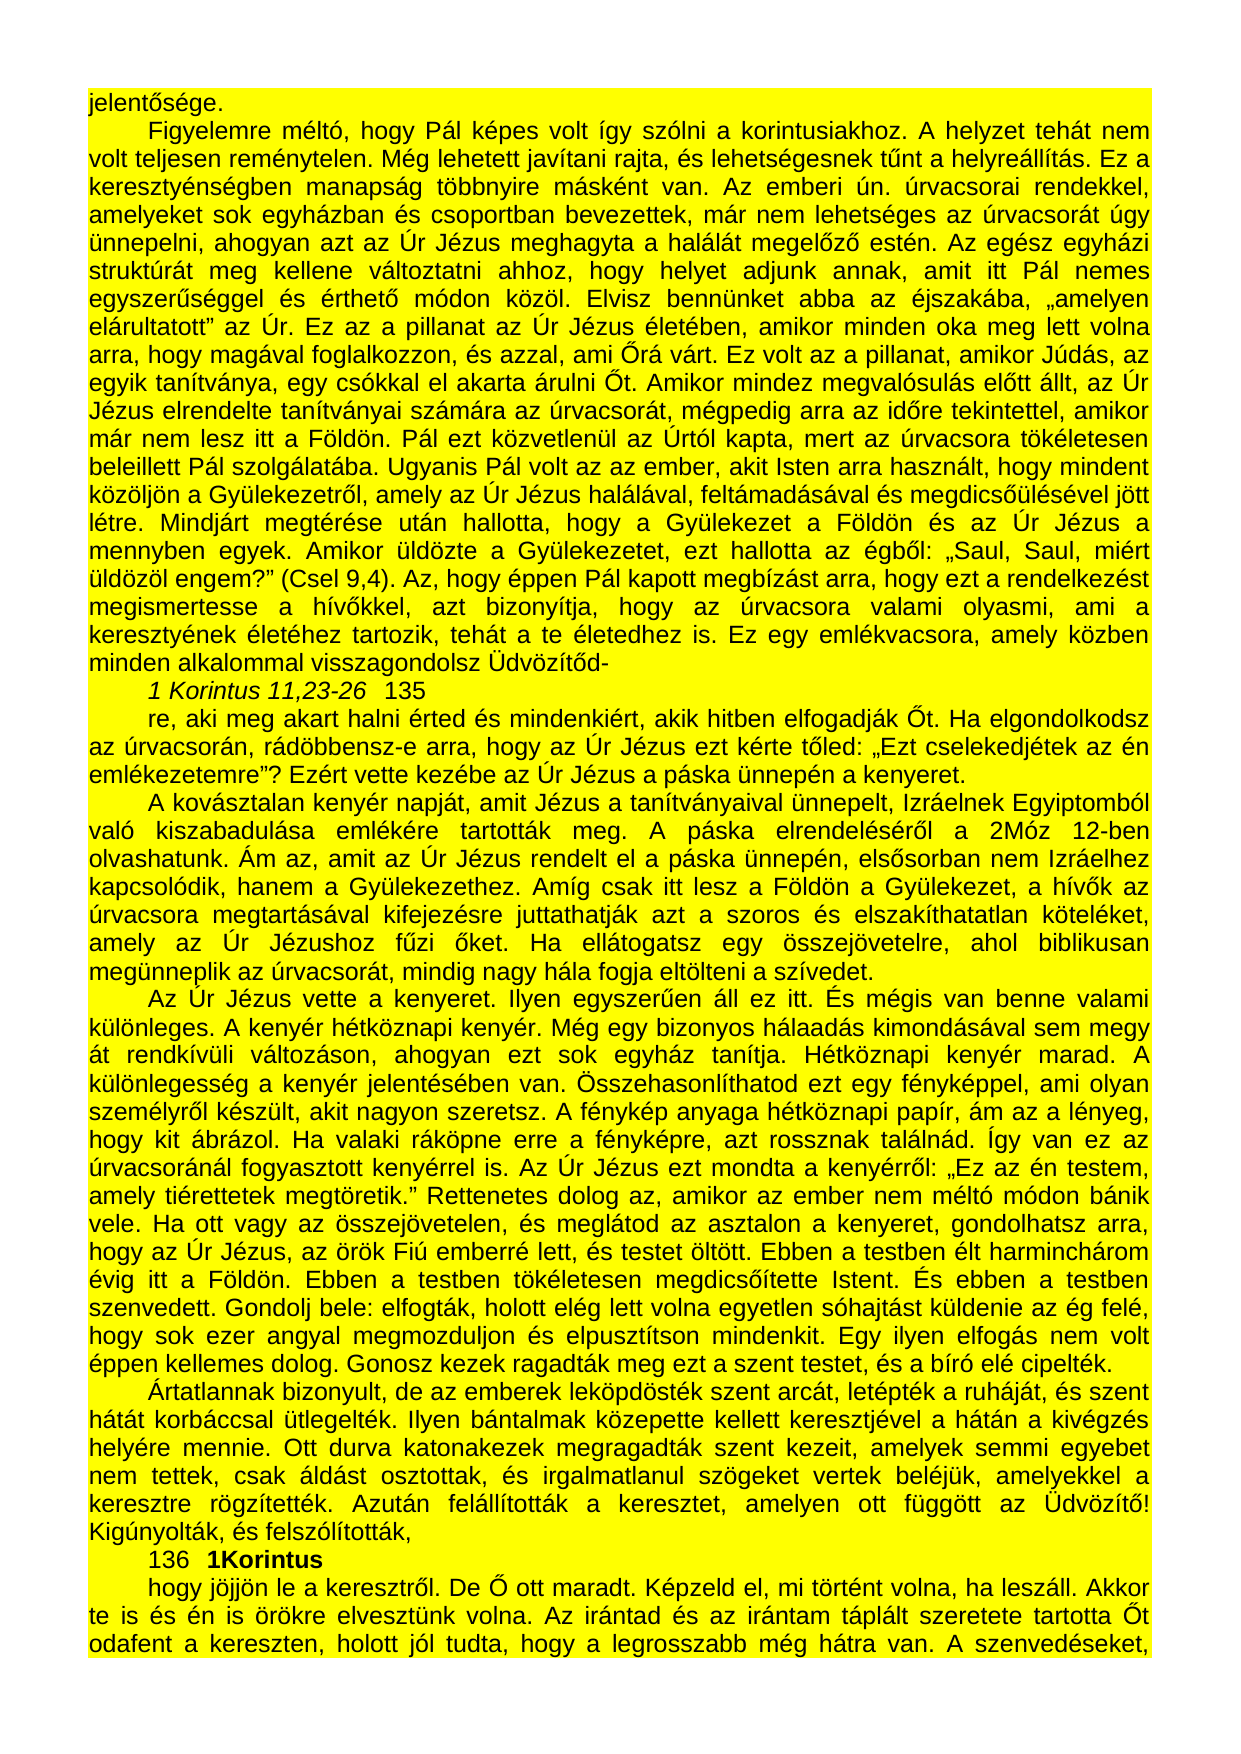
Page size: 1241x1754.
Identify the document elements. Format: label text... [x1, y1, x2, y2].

text A kovásztalan kenyér napját, amit Jézus a tanítványaival ünnepelt, Izráelnek Egyiptomból való kiszabadulása emlékére tartották meg. A páska elrendeléséről a 2Móz 12-ben olvashatunk. Ám az, amit az Úr Jézus rendelt el a páska ünnepén, elsősorban nem Izráelhez kapcsolódik, hanem a Gyülekezethez. Amíg csak itt lesz a Földön a Gyülekezet, a hívők az úrvacsora megtartásával kifejezésre juttathatják azt a szoros és elszakíthatatlan köteléket, amely az Úr Jézushoz fűzi őket. Ha ellátogatsz egy összejövetelre, ahol biblikusan megünneplik az úrvacsorát, mindig nagy hála fogja eltölteni a szívedet. [88, 789, 1152, 985]
text Az Úr Jézus vette a kenyeret. Ilyen egyszerűen áll ez itt. És mégis van benne valami különleges. A kenyér hétköznapi kenyér. Még egy bizonyos hálaadás kimondásával sem megy át rendkívüli változáson, ahogyan ezt sok egyház tanítja. Hétköznapi kenyér marad. A különlegesség a kenyér jelentésében van. Összehasonlíthatod ezt egy fényképpel, ami olyan személyről készült, akit nagyon szeretsz. A fénykép anyaga hétköznapi papír, ám az a lényeg, hogy kit ábrázol. Ha valaki ráköpne erre a fényképre, azt rossznak találnád. Így van ez az úrvacsoránál fogyasztott kenyérrel is. Az Úr Jézus ezt mondta a kenyérről: „Ez az én testem, amely tiérettetek megtöretik.” Rettenetes dolog az, amikor az ember nem méltó módon bánik vele. Ha ott vagy az összejövetelen, és meglátod az asztalon a kenyeret, gondolhatsz arra, hogy az Úr Jézus, az örök Fiú emberré lett, és testet öltött. Ebben a testben élt harminchárom évig itt a Földön. Ebben a testben tökéletesen megdicsőítette Istent. És ebben a testben szenvedett. Gondolj bele: elfogták, holott elég lett volna egyetlen sóhajtást küldenie az ég felé, hogy sok ezer angyal megmozduljon és elpusztítson mindenkit. Egy ilyen elfogás nem volt éppen kellemes dolog. Gonosz kezek ragadták meg ezt a szent testet, és a bíró elé cipelték. [88, 985, 1152, 1377]
text 1 Korintus 11,23-26 135 [88, 677, 1152, 705]
text re, aki meg akart halni érted és mindenkiért, akik hitben elfogadják Őt. Ha elgondolkodsz az úrvacsorán, rádöbbensz-e arra, hogy az Úr Jézus ezt kérte tőled: „Ezt cselekedjétek az én emlékezetemre”? Ezért vette kezébe az Úr Jézus a páska ünnepén a kenyeret. [88, 705, 1152, 789]
text 136 1Korintus [88, 1546, 1152, 1574]
text Ártatlannak bizonyult, de az emberek leköpdösték szent arcát, letépték a ruháját, és szent hátát korbáccsal ütlegelték. Ilyen bántalmak közepette kellett keresztjével a hátán a kivégzés helyére mennie. Ott durva katonakezek megragadták szent kezeit, amelyek semmi egyebet nem tettek, csak áldást osztottak, és irgalmatlanul szögeket vertek beléjük, amelyekkel a keresztre rögzítették. Azután felállították a keresztet, amelyen ott függött az Üdvözítő! Kigúnyolták, és felszólították, [88, 1377, 1152, 1546]
text jelentősége. [88, 88, 1152, 117]
text hogy jöjjön le a keresztről. De Ő ott maradt. Képzeld el, mi történt volna, ha leszáll. Akkor te is és én is örökre elvesztünk volna. Az irántad és az irántam táplált szeretete tartotta Őt odafent a kereszten, holott jól tudta, hogy a legrosszabb még hátra van. A szenvedéseket, [88, 1574, 1152, 1658]
text Figyelemre méltó, hogy Pál képes volt így szólni a korintusiakhoz. A helyzet tehát nem volt teljesen reménytelen. Még lehetett javítani rajta, és lehetségesnek tűnt a helyreállítás. Ez a keresztyénségben manapság többnyire másként van. Az emberi ún. úrvacsorai rendekkel, amelyeket sok egyházban és csoportban bevezettek, már nem lehetséges az úrvacsorát úgy ünnepelni, ahogyan azt az Úr Jézus meghagyta a halálát megelőző estén. Az egész egyházi struktúrát meg kellene változtatni ahhoz, hogy helyet adjunk annak, amit itt Pál nemes egyszerűséggel és érthető módon közöl. Elvisz bennünket abba az éjszakába, „amelyen elárultatott” az Úr. Ez az a pillanat az Úr Jézus életében, amikor minden oka meg lett volna arra, hogy magával foglalkozzon, és azzal, ami Őrá várt. Ez volt az a pillanat, amikor Júdás, az egyik tanítványa, egy csókkal el akarta árulni Őt. Amikor mindez megvalósulás előtt állt, az Úr Jézus elrendelte tanítványai számára az úrvacsorát, mégpedig arra az időre tekintettel, amikor már nem lesz itt a Földön. Pál ezt közvetlenül az Úrtól kapta, mert az úrvacsora tökéletesen beleillett Pál szolgálatába. Ugyanis Pál volt az az ember, akit Isten arra használt, hogy mindent közöljön a Gyülekezetről, amely az Úr Jézus halálával, feltámadásával és megdicsőülésével jött létre. Mindjárt megtérése után hallotta, hogy a Gyülekezet a Földön és az Úr Jézus a mennyben egyek. Amikor üldözte a Gyülekezetet, ezt hallotta az égből: „Saul, Saul, miért üldözöl engem?” (Csel 9,4). Az, hogy éppen Pál kapott megbízást arra, hogy ezt a rendelkezést megismertesse a hívőkkel, azt bizonyítja, hogy az úrvacsora valami olyasmi, ami a keresztyének életéhez tartozik, tehát a te életedhez is. Ez egy emlékvacsora, amely közben minden alkalommal visszagondolsz Üdvözítőd- [88, 117, 1152, 677]
